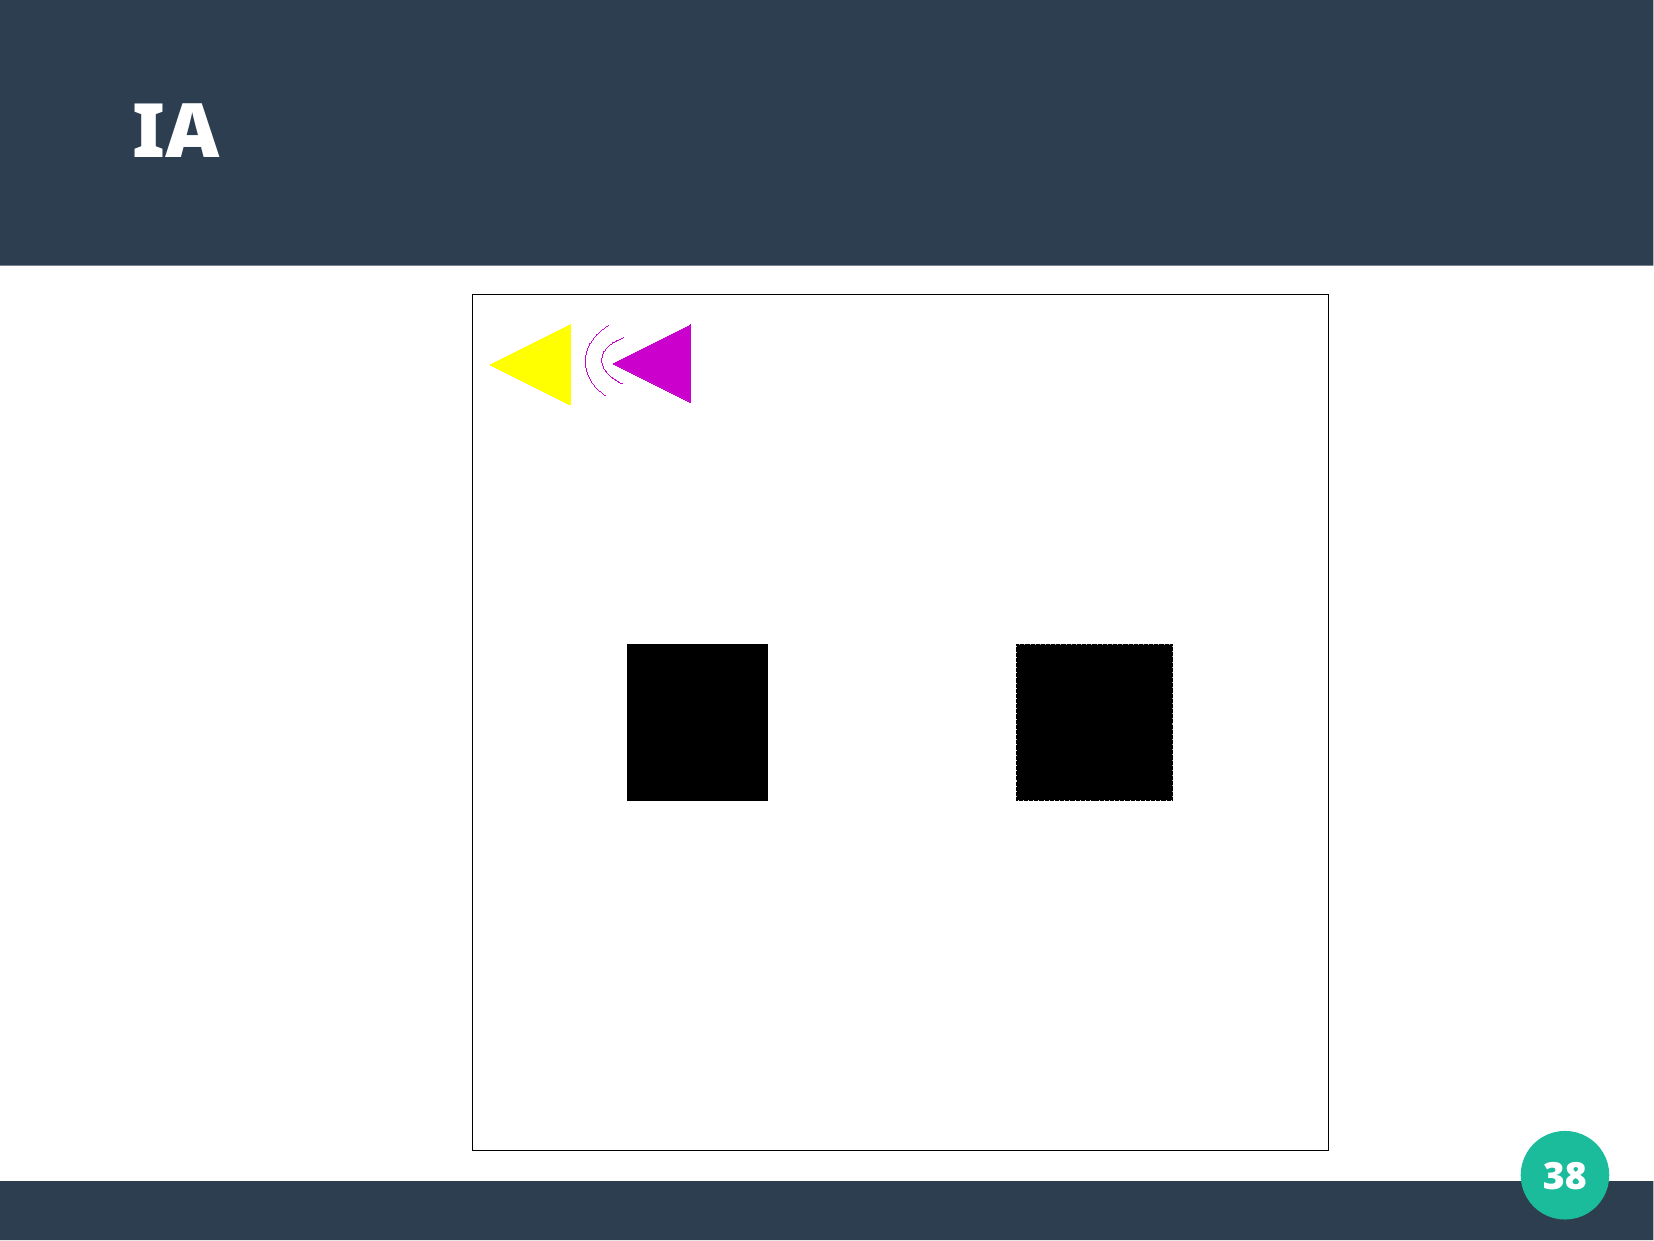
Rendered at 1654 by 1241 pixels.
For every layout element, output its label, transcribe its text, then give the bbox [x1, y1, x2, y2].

text_box [472, 294, 1329, 1151]
title IA [59, 49, 1595, 207]
